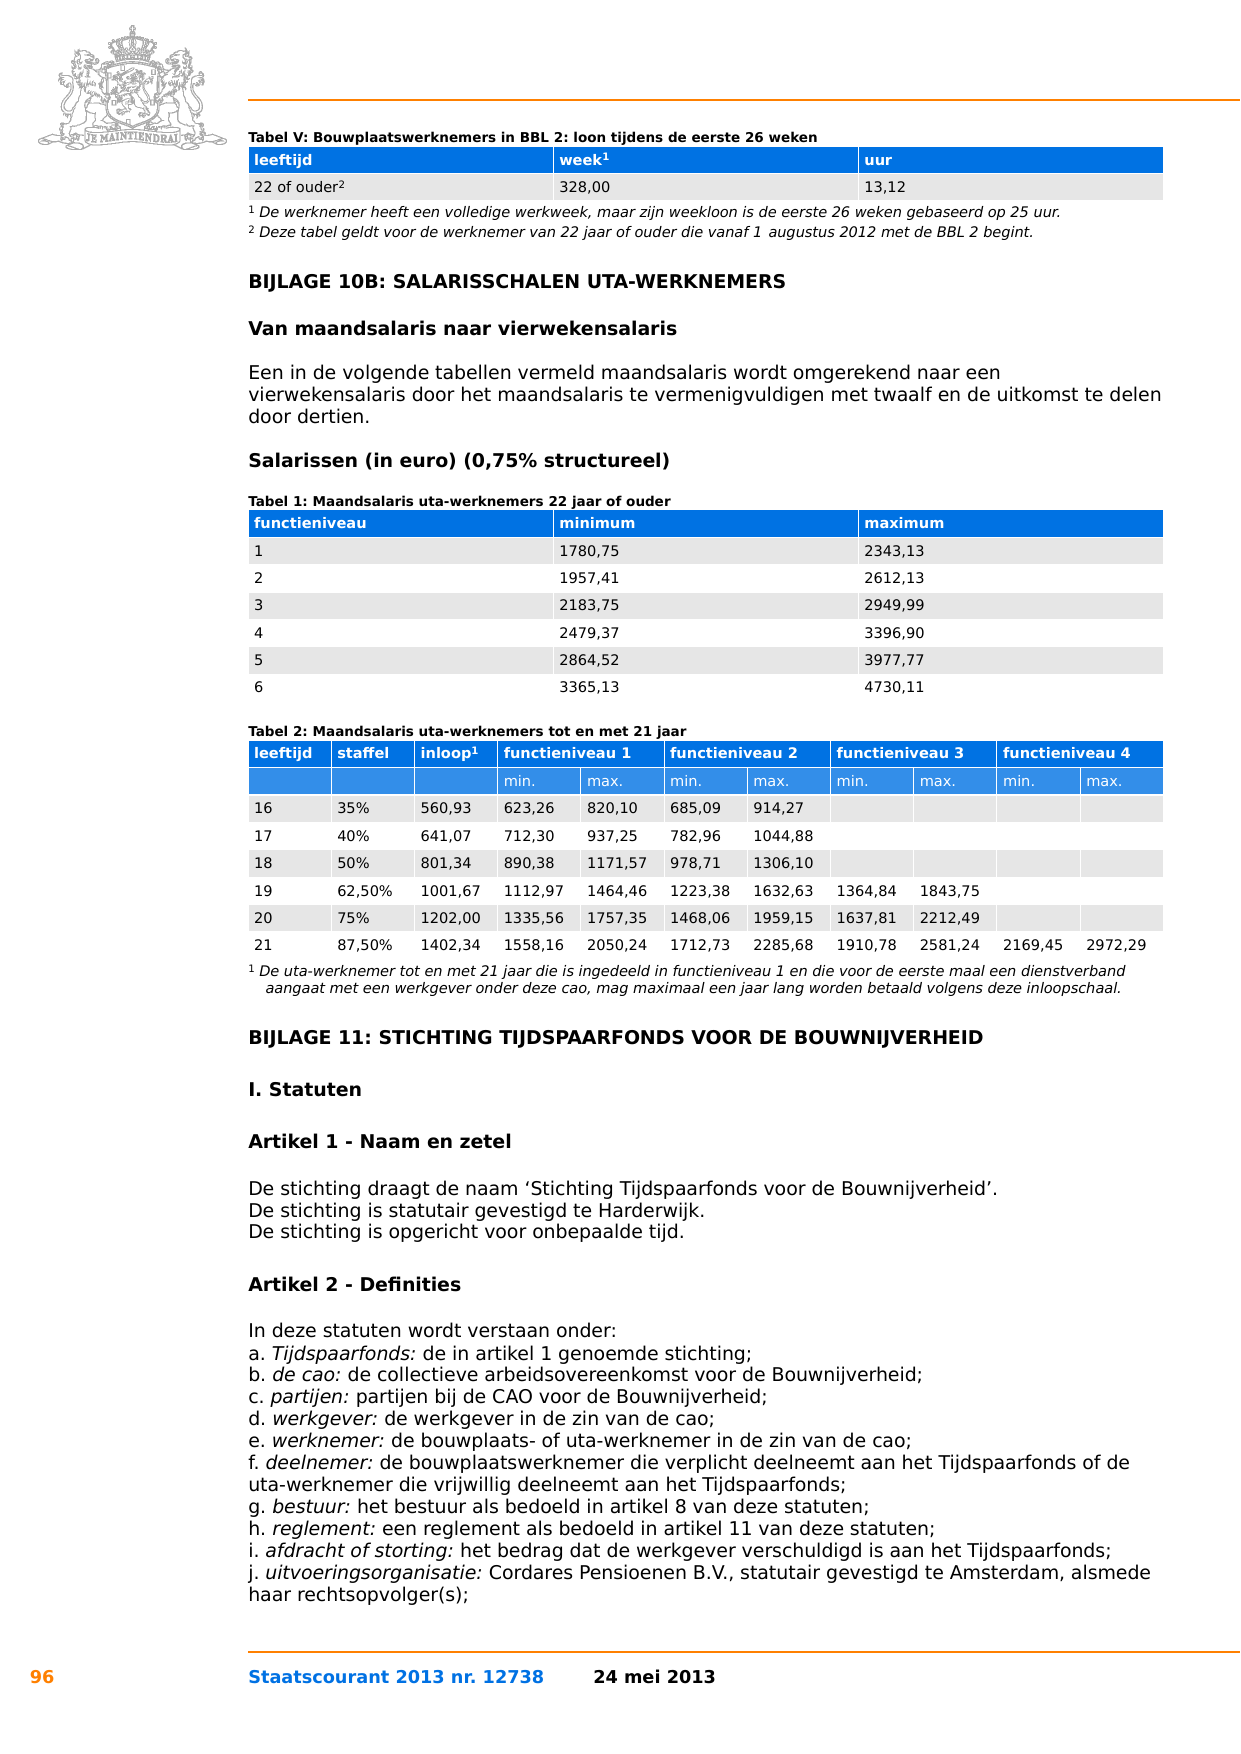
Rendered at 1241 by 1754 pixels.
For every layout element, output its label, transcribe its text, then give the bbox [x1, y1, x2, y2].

table_cell [914, 850, 996, 877]
table_cell [997, 850, 1080, 877]
table_cell 328,00 [554, 174, 858, 200]
table_cell 2612,13 [859, 565, 1163, 591]
table_cell [997, 796, 1080, 822]
table_cell [831, 796, 913, 822]
table_cell 937,25 [581, 823, 664, 849]
table_cell 3977,77 [859, 647, 1163, 674]
table_cell 2050,24 [581, 933, 664, 959]
table_cell 2581,24 [914, 933, 996, 959]
table_cell 1223,38 [665, 878, 747, 904]
table_cell 1959,15 [748, 905, 830, 931]
table_cell max. [1081, 768, 1163, 794]
text g. bestuur: het bestuur als bedoeld in artikel 8 van deze statuten; [248, 1496, 1163, 1518]
table_cell [332, 768, 414, 794]
table_cell 2212,49 [914, 905, 996, 931]
table_cell 13,12 [859, 174, 1163, 200]
table_cell 3 [249, 593, 553, 619]
text De stichting draagt de naam ‘Stichting Tijdspaarfonds voor de Bouwnijverheid’. [248, 1177, 1163, 1199]
table_cell 2183,75 [554, 593, 858, 619]
table_cell 1464,46 [581, 878, 664, 904]
table_cell 782,96 [665, 823, 747, 849]
table_cell uur [859, 147, 1163, 173]
table_cell max. [581, 768, 664, 794]
table_cell 2972,29 [1081, 933, 1163, 959]
table_cell 1780,75 [554, 538, 858, 564]
table_cell 1306,10 [748, 850, 830, 877]
text d. werkgever: de werkgever in de zin van de cao; [248, 1408, 1163, 1430]
table_cell 685,09 [665, 796, 747, 822]
table_cell 2343,13 [859, 538, 1163, 564]
table_cell [1081, 850, 1163, 877]
table_cell [914, 796, 996, 822]
table_cell 1632,63 [748, 878, 830, 904]
table_cell 17 [249, 823, 331, 849]
table_cell 22 of ouder2 [249, 174, 553, 200]
table_cell [914, 823, 996, 849]
table_cell 35% [332, 796, 414, 822]
text f. deelnemer: de bouwplaatswerknemer die verplicht deelneemt aan het Tijdspaarfonds of de uta-werknemer die vrijwillig deelneemt aan het Tijdspaarfonds; [248, 1452, 1163, 1496]
table_cell 75% [332, 905, 414, 931]
table_cell max. [748, 768, 830, 794]
table_cell 18 [249, 850, 331, 877]
text Van maandsalaris naar vierwekensalaris [248, 318, 1163, 340]
table_cell 2169,45 [997, 933, 1080, 959]
text b. de cao: de collectieve arbeidsovereenkomst voor de Bouwnijverheid; [248, 1364, 1163, 1386]
text j. uitvoeringsorganisatie: Cordares Pensioenen B.V., statutair gevestigd te Amsterdam, alsmede haar rechtsopvolger(s); [248, 1562, 1163, 1606]
table_cell week1 [554, 147, 858, 173]
table_cell min. [997, 768, 1080, 794]
table_cell 1637,81 [831, 905, 913, 931]
table_cell 1843,75 [914, 878, 996, 904]
text h. reglement: een reglement als bedoeld in artikel 11 van deze statuten; [248, 1518, 1163, 1540]
table_cell [1081, 796, 1163, 822]
table_cell 16 [249, 796, 331, 822]
table_cell leeftijd [249, 147, 553, 173]
table_cell 712,30 [498, 823, 580, 849]
table_cell 820,10 [581, 796, 664, 822]
table_cell 2864,52 [554, 647, 858, 674]
table_cell 1 [249, 538, 553, 564]
table_cell min. [665, 768, 747, 794]
table_cell min. [498, 768, 580, 794]
table_cell 4730,11 [859, 675, 1163, 701]
table_cell 623,26 [498, 796, 580, 822]
table_cell maximum [859, 510, 1163, 537]
table_cell 914,27 [748, 796, 830, 822]
table_cell 3365,13 [554, 675, 858, 701]
table_cell 1044,88 [748, 823, 830, 849]
table_cell leeftijd [249, 741, 331, 767]
text In deze statuten wordt verstaan onder: [248, 1320, 1163, 1342]
table_cell 50% [332, 850, 414, 877]
table_cell 1402,34 [415, 933, 497, 959]
table_cell 62,50% [332, 878, 414, 904]
table_cell [997, 823, 1080, 849]
table_cell [249, 768, 331, 794]
table_cell functieniveau 2 [665, 741, 830, 767]
table_cell [1081, 823, 1163, 849]
table_cell 1001,67 [415, 878, 497, 904]
table_cell [415, 768, 497, 794]
table_cell functieniveau 4 [997, 741, 1163, 767]
table_cell 1 De uta-werknemer tot en met 21 jaar die is ingedeeld in functieniveau 1 en die voor de eerste maal een dienstverband aangaat met een werkgever onder deze cao, mag maximaal een jaar lang worden betaald volgens deze inloopschaal. [248, 960, 1163, 997]
text De stichting is opgericht voor onbepaalde tijd. [248, 1221, 1163, 1243]
text e. werknemer: de bouwplaats- of uta-werknemer in de zin van de cao; [248, 1430, 1163, 1452]
table_cell 1112,97 [498, 878, 580, 904]
table_cell staffel [332, 741, 414, 767]
table_cell 21 [249, 933, 331, 959]
table_cell 1910,78 [831, 933, 913, 959]
picture [38, 25, 227, 150]
subtitle I. Statuten [248, 1078, 1163, 1101]
table_cell 19 [249, 878, 331, 904]
subtitle BIJLAGE 11: STICHTING TIJDSPAARFONDS VOOR DE BOUWNIJVERHEID [248, 1027, 1163, 1048]
table_cell 641,07 [415, 823, 497, 849]
table_cell 2949,99 [859, 593, 1163, 619]
table_cell 1558,16 [498, 933, 580, 959]
table_cell [831, 850, 913, 877]
table_cell functieniveau 3 [831, 741, 996, 767]
table_cell [997, 905, 1080, 931]
table_cell 1202,00 [415, 905, 497, 931]
table_cell 1468,06 [665, 905, 747, 931]
table_cell 978,71 [665, 850, 747, 877]
text c. partijen: partijen bij de CAO voor de Bouwnijverheid; [248, 1386, 1163, 1408]
table_cell 40% [332, 823, 414, 849]
table_cell functieniveau 1 [498, 741, 664, 767]
table_cell 2 [249, 565, 553, 591]
table_header Tabel 1: Maandsalaris uta-werknemers 22 jaar of ouder [248, 494, 1163, 509]
table_cell inloop1 [415, 741, 497, 767]
subtitle BIJLAGE 10B: SALARISSCHALEN UTA-WERKNEMERS [248, 271, 1163, 293]
subtitle Artikel 2 - Definities [248, 1273, 1163, 1295]
table_cell 6 [249, 675, 553, 701]
table_cell functieniveau [249, 510, 553, 537]
table_cell 1171,57 [581, 850, 664, 877]
table_cell [1081, 905, 1163, 931]
table_cell 3396,90 [859, 620, 1163, 646]
text Een in de volgende tabellen vermeld maandsalaris wordt omgerekend naar een vierwekensalaris door het maandsalaris te vermenigvuldigen met twaalf en de uitkomst te delen door dertien. [248, 362, 1163, 428]
table_cell 5 [249, 647, 553, 674]
table_header Tabel V: Bouwplaatswerknemers in BBL 2: loon tijdens de eerste 26 weken [248, 130, 1163, 146]
table_cell 2285,68 [748, 933, 830, 959]
table_cell 560,93 [415, 796, 497, 822]
table_cell 87,50% [332, 933, 414, 959]
subtitle Artikel 1 - Naam en zetel [248, 1131, 1163, 1152]
table_cell 1 De werknemer heeft een volledige werkweek, maar zijn weekloon is de eerste 26 weken gebaseerd op 25 uur. 2 Deze tabel geldt voor de werknemer van 22 jaar of ouder die vanaf 1 augustus 2012 met de BBL 2 begint. [248, 201, 1163, 241]
subtitle Salarissen (in euro) (0,75% structureel) [248, 450, 1163, 472]
table_cell 801,34 [415, 850, 497, 877]
table_cell [1081, 878, 1163, 904]
table_cell 1757,35 [581, 905, 664, 931]
table_header Tabel 2: Maandsalaris uta-werknemers tot en met 21 jaar [248, 724, 1163, 740]
table_cell 2479,37 [554, 620, 858, 646]
table_cell 1712,73 [665, 933, 747, 959]
table_cell [997, 878, 1080, 904]
table_cell 1364,84 [831, 878, 913, 904]
table_cell max. [914, 768, 996, 794]
table_cell 1957,41 [554, 565, 858, 591]
table_cell 20 [249, 905, 331, 931]
text De stichting is statutair gevestigd te Harderwijk. [248, 1199, 1163, 1221]
table_cell [831, 823, 913, 849]
table_cell 890,38 [498, 850, 580, 877]
table_cell min. [831, 768, 913, 794]
text i. afdracht of storting: het bedrag dat de werkgever verschuldigd is aan het Tijdspaarfonds; [248, 1540, 1163, 1562]
text a. Tijdspaarfonds: de in artikel 1 genoemde stichting; [248, 1342, 1163, 1364]
table_cell 4 [249, 620, 553, 646]
table_cell minimum [554, 510, 858, 537]
table_cell 1335,56 [498, 905, 580, 931]
